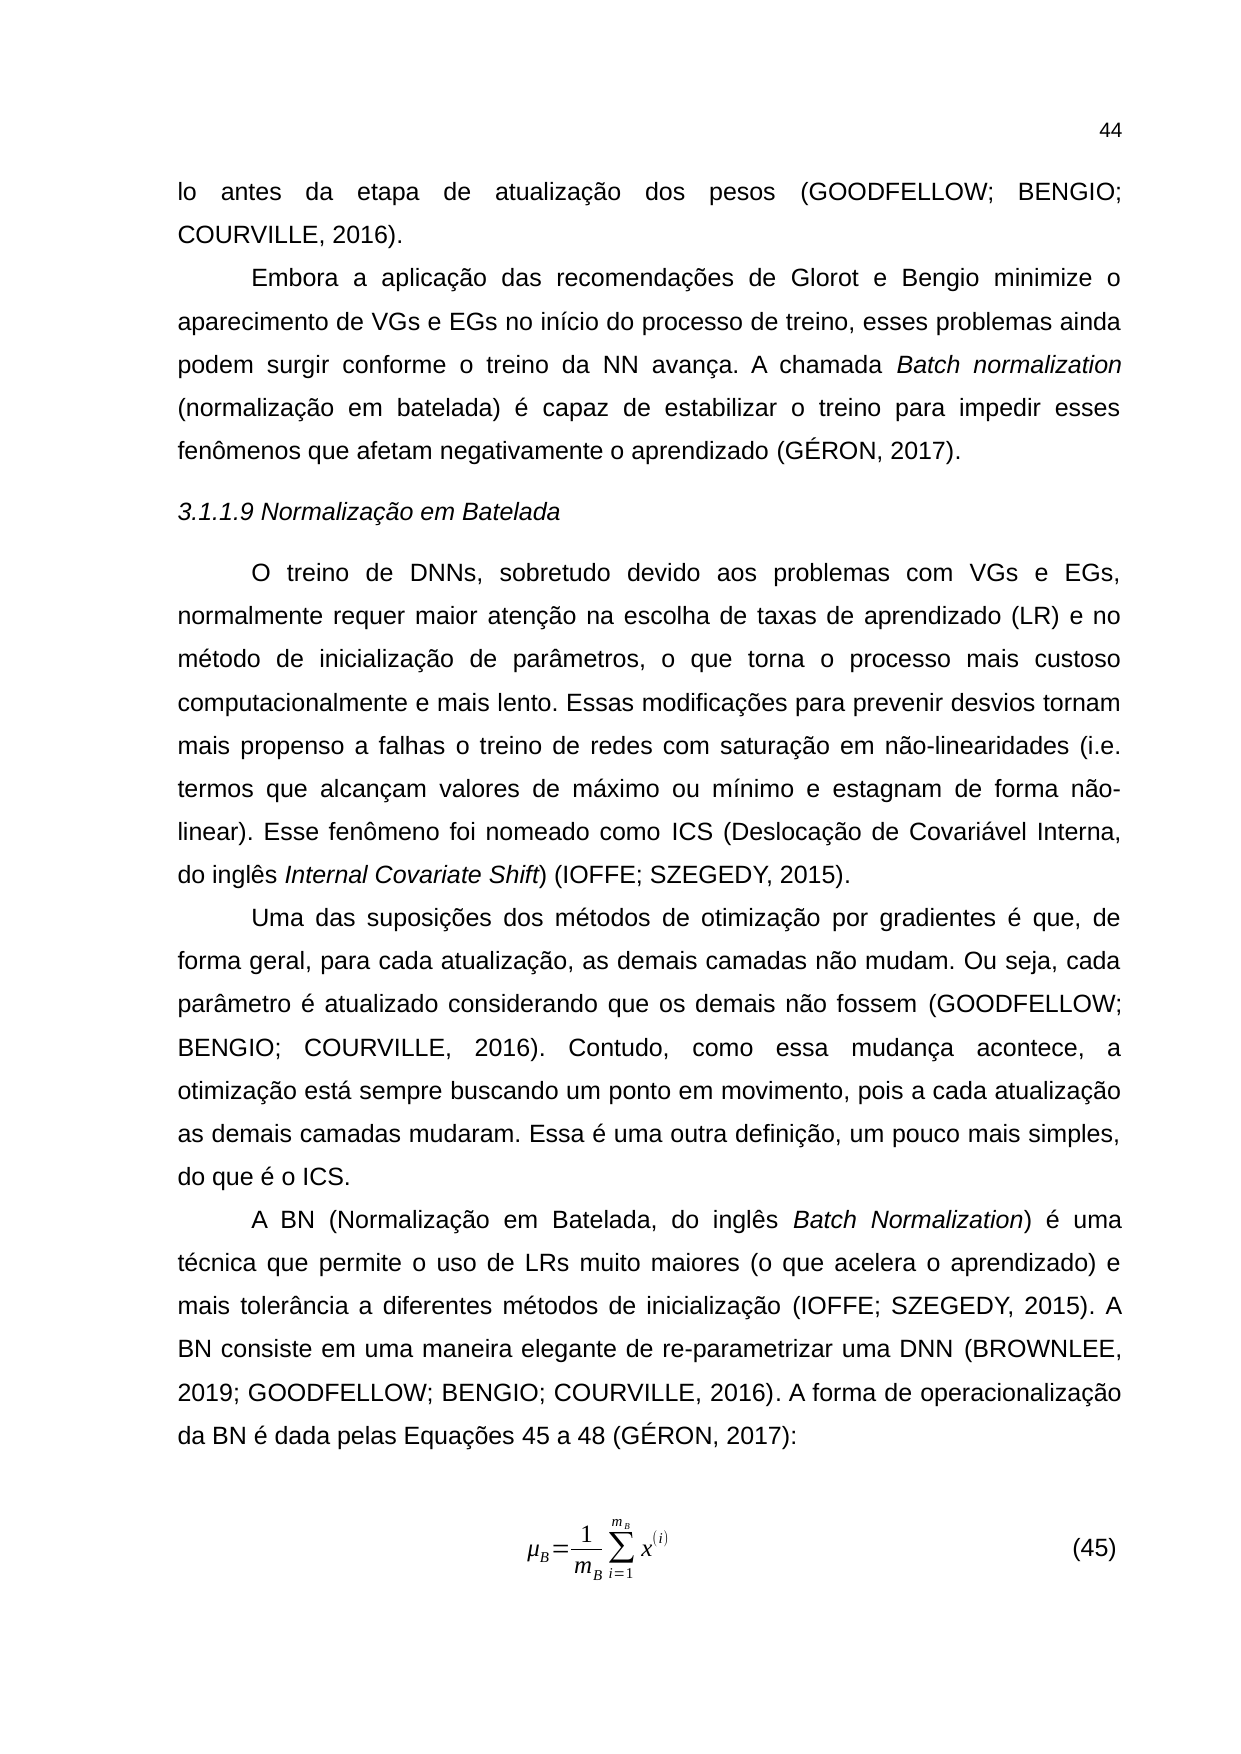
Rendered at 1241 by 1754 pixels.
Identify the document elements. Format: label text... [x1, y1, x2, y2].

text A BN (Normalização em Batelada, do inglês Batch Normalization) é uma técnica que permite o uso de LRs muito maiores (o que acelera o aprendizado) e mais tolerância a diferentes métodos de inicialização (IOFFE; SZEGEDY, 2015). A BN consiste em uma maneira elegante de re-parametrizar uma DNN (BROWNLEE, 2019; GOODFELLOW; BENGIO; COURVILLE, 2016). A forma de operacionalização da BN é dada pelas Equações 45 a 48 (GÉRON, 2017): [177, 1205, 1122, 1449]
text Embora a aplicação das recomendações de Glorot e Bengio minimize o aparecimento de VGs e EGs no início do processo de treino, esses problemas ainda podem surgir conforme o treino da NN avança. A chamada Batch normalization (normalização em batelada) é capaz de estabilizar o treino para impedir esses fenômenos que afetam negativamente o aprendizado (GÉRON, 2017). [177, 263, 1122, 464]
subtitle Normalização em Batelada [177, 497, 1122, 526]
text lo antes da etapa de atualização dos pesos (GOODFELLOW; BENGIO; COURVILLE, 2016). [177, 177, 1122, 249]
table_header (45) [1017, 1507, 1122, 1589]
text O treino de DNNs, sobretudo devido aos problemas com VGs e EGs, normalmente requer maior atenção na escolha de taxas de aprendizado (LR) e no método de inicialização de parâmetros, o que torna o processo mais custoso computacionalmente e mais lento. Essas modificações para prevenir desvios tornam mais propenso a falhas o treino de redes com saturação em não-linearidades (i.e. termos que alcançam valores de máximo ou mínimo e estagnam de forma não-linear). Esse fenômeno foi nomeado como ICS (Deslocação de Covariável Interna, do inglês Internal Covariate Shift) (IOFFE; SZEGEDY, 2015). [177, 558, 1122, 889]
text Uma das suposições dos métodos de otimização por gradientes é que, de forma geral, para cada atualização, as demais camadas não mudam. Ou seja, cada parâmetro é atualizado considerando que os demais não fossem (GOODFELLOW; BENGIO; COURVILLE, 2016). Contudo, como essa mudança acontece, a otimização está sempre buscando um ponto em movimento, pois a cada atualização as demais camadas mudaram. Essa é uma outra definição, um pouco mais simples, do que é o ICS. [177, 903, 1122, 1191]
table_header [177, 1507, 1017, 1589]
